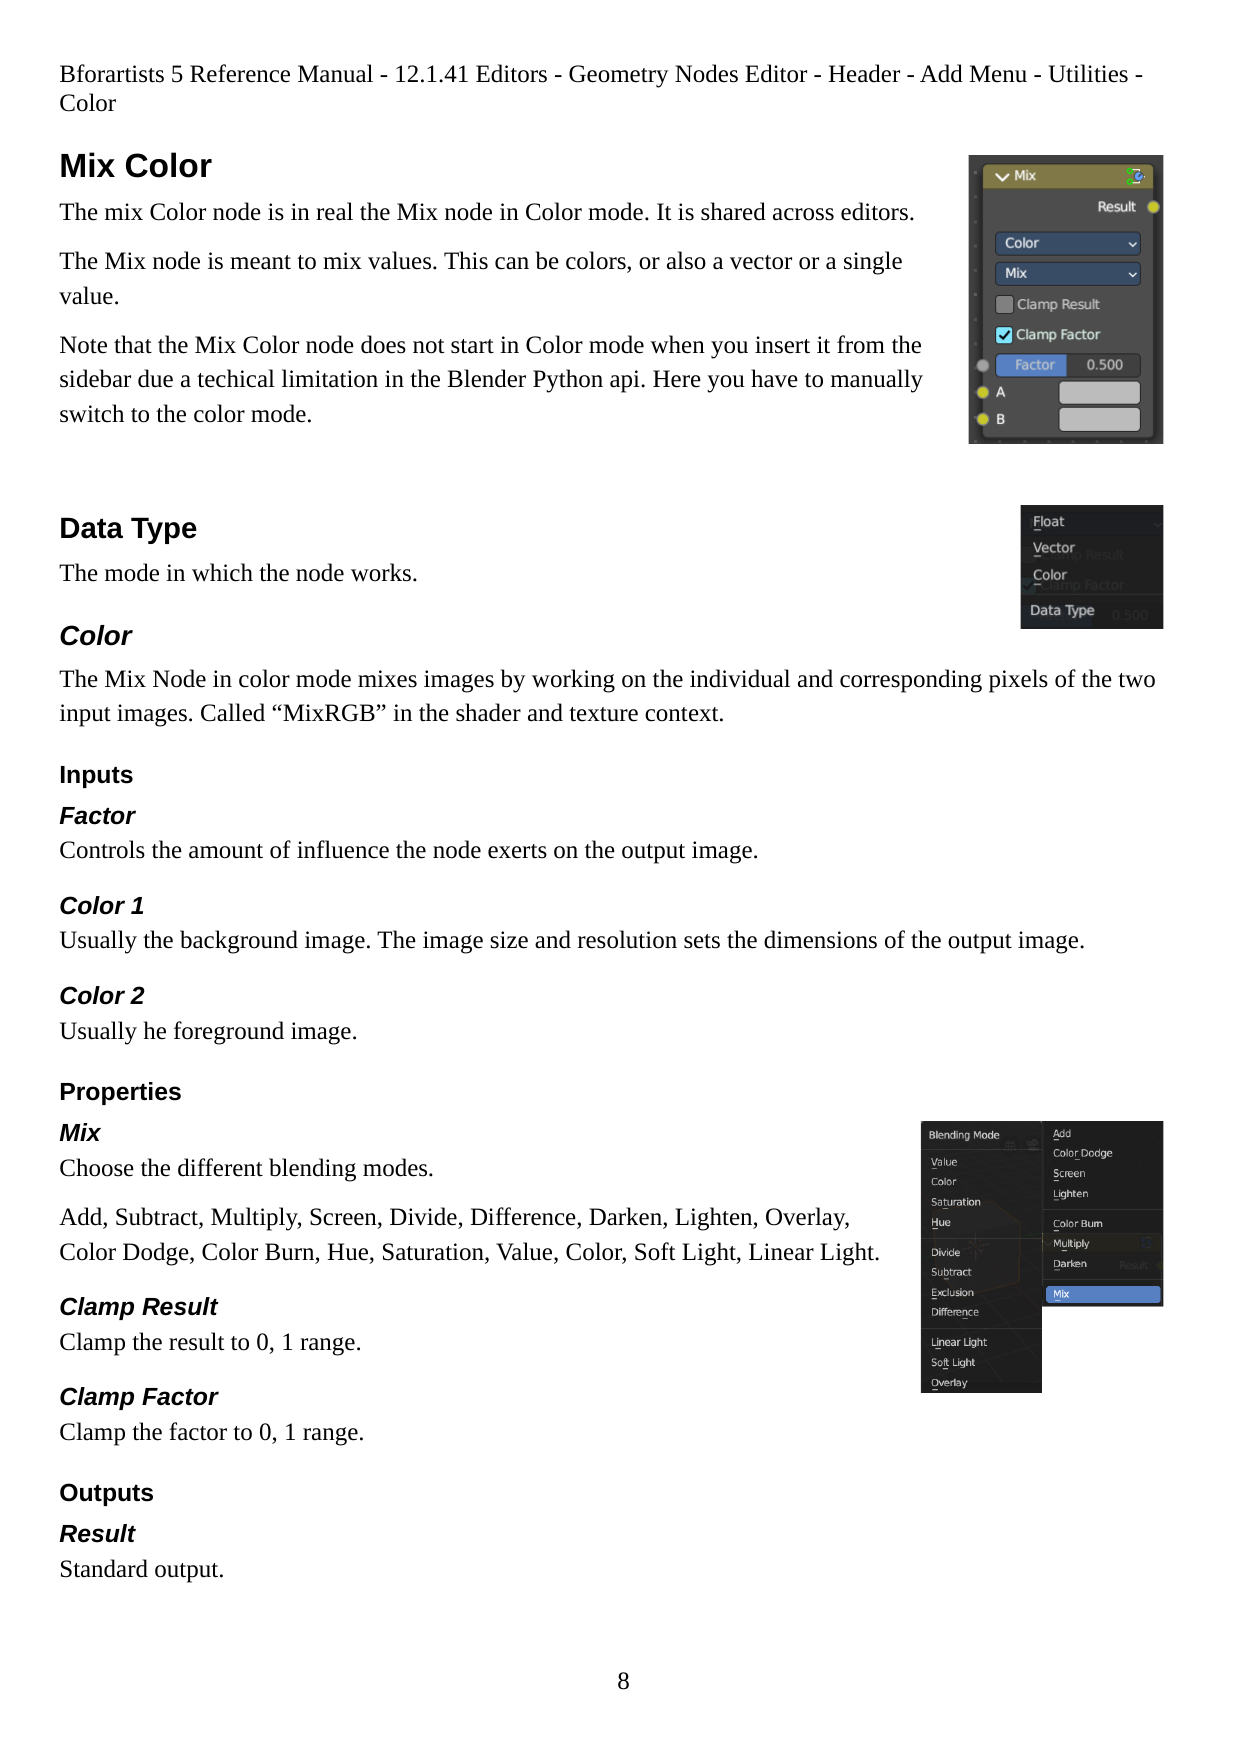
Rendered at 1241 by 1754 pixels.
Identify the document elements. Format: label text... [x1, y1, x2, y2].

subtitle Clamp Result [59, 1292, 920, 1321]
picture [1020, 505, 1164, 629]
text The mix Color node is in real the Mix node in Color mode. It is shared across editors. [59, 197, 968, 226]
text The mode in which the node works. [59, 558, 1020, 586]
text Controls the amount of influence the node exerts on the output image. [59, 836, 1181, 864]
subtitle Color [59, 619, 1181, 651]
picture [968, 155, 1164, 444]
subtitle Outputs [59, 1478, 1181, 1507]
subtitle Inputs [59, 760, 1181, 788]
text The Mix node is meant to mix values. This can be colors, or also a vector or a single value. [59, 246, 968, 309]
subtitle Mix [59, 1118, 1181, 1147]
text Standard output. [59, 1554, 1181, 1583]
subtitle Mix Color [59, 146, 1181, 185]
subtitle [1164, 511, 1181, 545]
subtitle [1164, 1292, 1181, 1321]
text Clamp the factor to 0, 1 range. [59, 1417, 1181, 1446]
text Usually the background image. The image size and resolution sets the dimensions of the output image. [59, 926, 1181, 954]
subtitle Color 1 [59, 891, 1181, 919]
subtitle Result [59, 1519, 1181, 1548]
subtitle Factor [59, 801, 1181, 829]
text The Mix Node in color mode mixes images by working on the individual and corresponding pixels of the two input images. Called “MixRGB” in the shader and texture context. [59, 664, 1181, 727]
text Usually he foreground image. [59, 1016, 1181, 1044]
subtitle Data Type [59, 511, 1020, 545]
text Add, Subtract, Multiply, Screen, Divide, Difference, Darken, Lighten, Overlay, Color Dodge, Color Burn, Hue, Saturation, Value, Color, Soft Light, Linear Light. [59, 1202, 920, 1265]
text Choose the different blending modes. [59, 1153, 920, 1182]
text Note that the Mix Color node does not start in Color mode when you insert it from the sidebar due a techical limitation in the Blender Python api. Here you have to manually switch to the color mode. [59, 330, 968, 427]
text Clamp the result to 0, 1 range. [59, 1327, 920, 1356]
subtitle Color 2 [59, 981, 1181, 1009]
subtitle Clamp Factor [59, 1382, 1181, 1411]
picture [920, 1121, 1164, 1395]
subtitle Properties [59, 1077, 1181, 1106]
